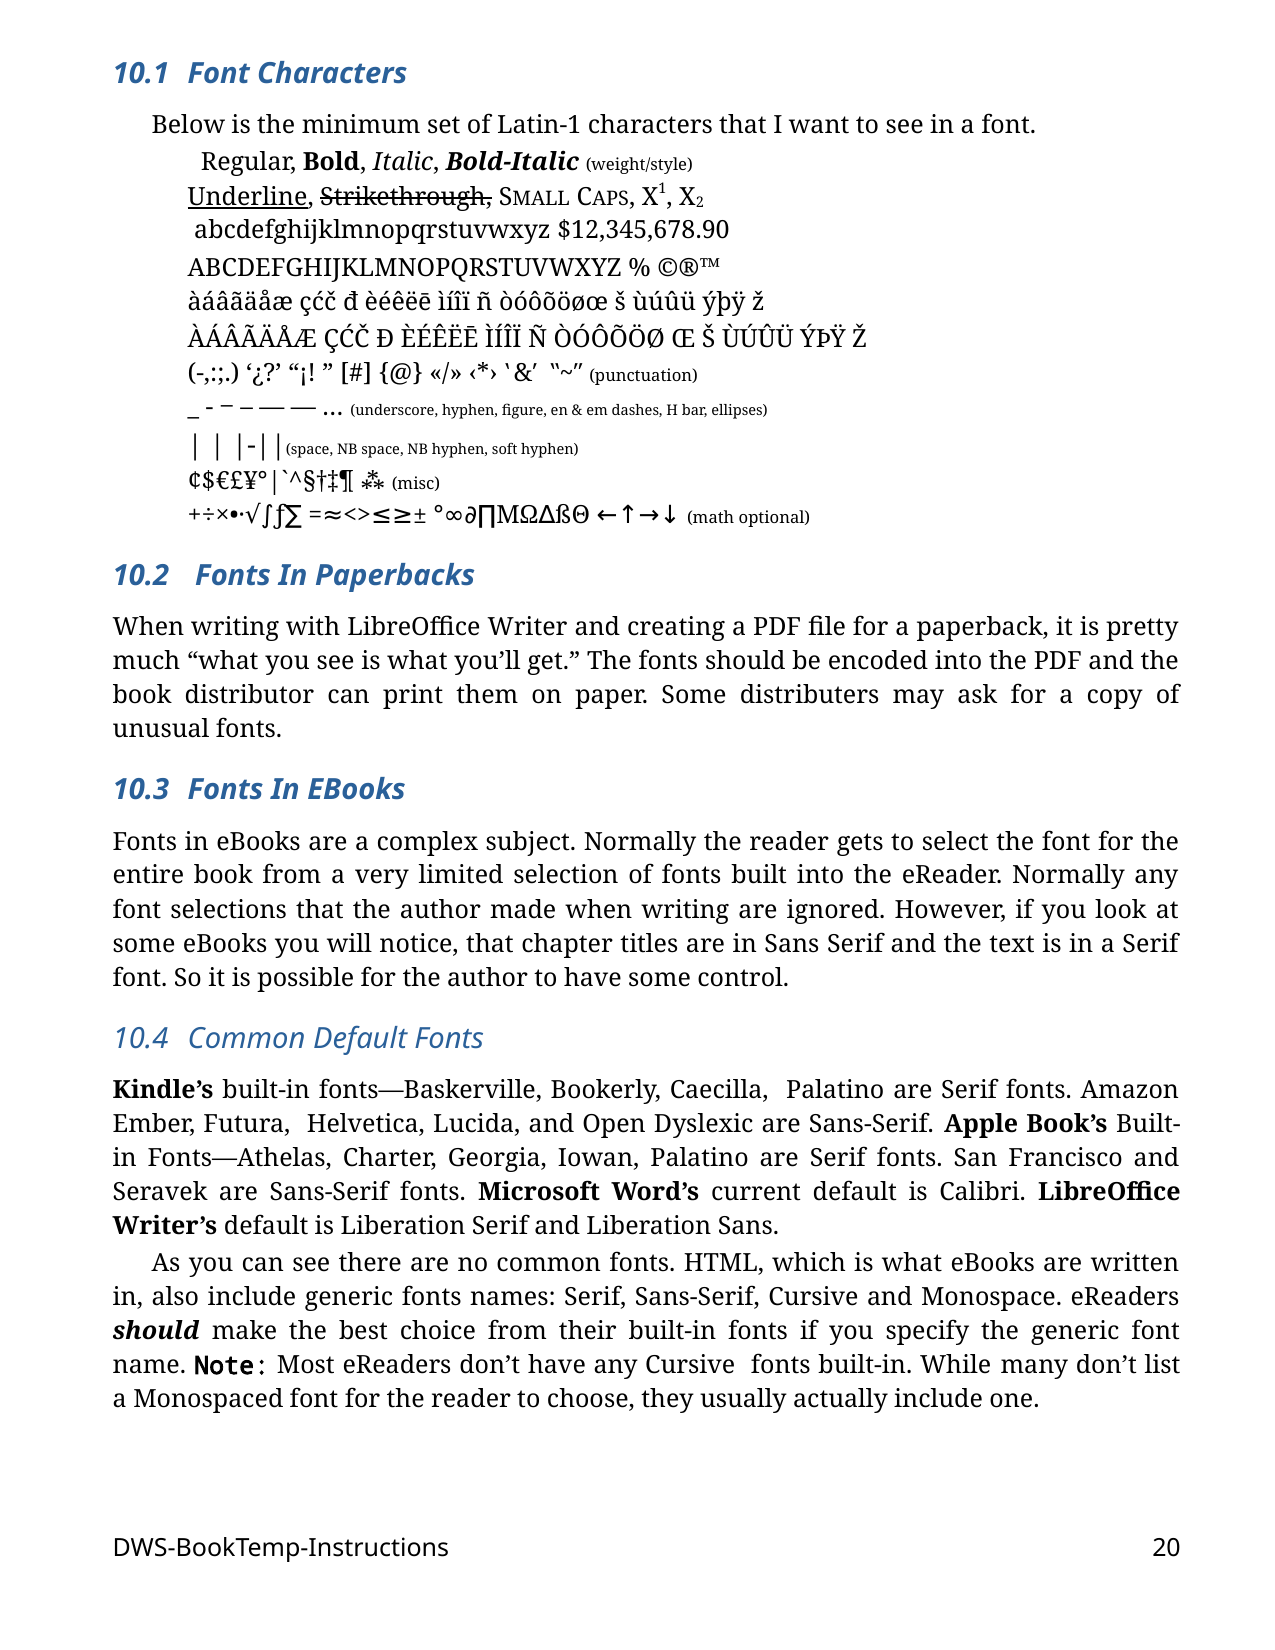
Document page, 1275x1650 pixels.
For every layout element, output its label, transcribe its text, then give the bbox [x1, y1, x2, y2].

text ÀÁÂÃÄÅÆ ÇĆČ Đ ÈÉÊËĒ ÌÍÎÏ Ñ ÒÓÔÕÖØ Œ Š ÙÚÛÜ ÝÞŸ Ž (-,:;.) ‘¿?’ “¡! ” [#] {@} «/» ‹*› ‵ &′ ‶~″ (punctuation) _ - ‒ – — ― … (underscore, hyphen, figure, en & em dashes, H bar, ellipses) [187, 320, 1181, 423]
text | | |‑|­|(space, NB space, NB hyphen, soft hyphen) ¢$€£¥°|`^§†‡¶ ⁂ (misc) +÷×•·√∫ƒ∑ =≈<>≤≥± °∞∂∏ΜΩ∆ßΘ ←↑→↓ (math optional) [187, 426, 1181, 531]
text When writing with LibreOffice Writer and creating a PDF file for a paperback, it is pretty much “what you see is what you’ll get.” The fonts should be encoded into the PDF and the book distributor can print them on paper. Some distributers may ask for a copy of unusual fonts. [112, 609, 1181, 745]
subtitle Common Default Fonts [112, 1017, 1181, 1057]
subtitle Fonts in eBooks [112, 769, 1181, 808]
text Below is the minimum set of Latin-1 characters that I want to see in a font. [112, 107, 1181, 141]
subtitle Font Characters [112, 52, 1181, 92]
text ABCDEFGHIJKLMNOPQRSTUVWXYZ % ©®™ àáâãäåæ çćč đ èéêëē ìíîï ñ òóôõöøœ š ùúûü ýþÿ ž [187, 249, 1181, 317]
text As you can see there are no common fonts. HTML, which is what eBooks are written in, also include generic fonts names: Serif, Sans-Serif, Cursive and Monospace. eReaders should make the best choice from their built-in fonts if you specify the generic font name. Note: Most eReaders don’t have any Cursive fonts built-in. While many don’t list a Monospaced font for the reader to choose, they usually actually include one. [112, 1245, 1181, 1415]
text Kindle’s built-in fonts—Baskerville, Bookerly, Caecilla, Palatino are Serif fonts. Amazon Ember, Futura, Helvetica, Lucida, and Open Dyslexic are Sans-Serif. Apple Book’s Built-in Fonts—Athelas, Charter, Georgia, Iowan, Palatino are Serif fonts. San Francisco and Seravek are Sans-Serif fonts. Microsoft Word’s current default is Calibri. LibreOffice Writer’s default is Liberation Serif and Liberation Sans. [112, 1072, 1181, 1242]
text Regular, Bold, Italic, Bold-Italic (weight/style) Underline, Strikethrough, Small Caps, X1, X2 abcdefghijklmnopqrstuvwxyz $12,345,678.90 [187, 144, 1181, 246]
text Fonts in eBooks are a complex subject. Normally the reader gets to select the font for the entire book from a very limited selection of fonts built into the eReader. Normally any font selections that the author made when writing are ignored. However, if you look at some eBooks you will notice, that chapter titles are in Sans Serif and the text is in a Serif font. So it is possible for the author to have some control. [112, 823, 1181, 993]
subtitle Fonts in Paperbacks [112, 554, 1181, 594]
